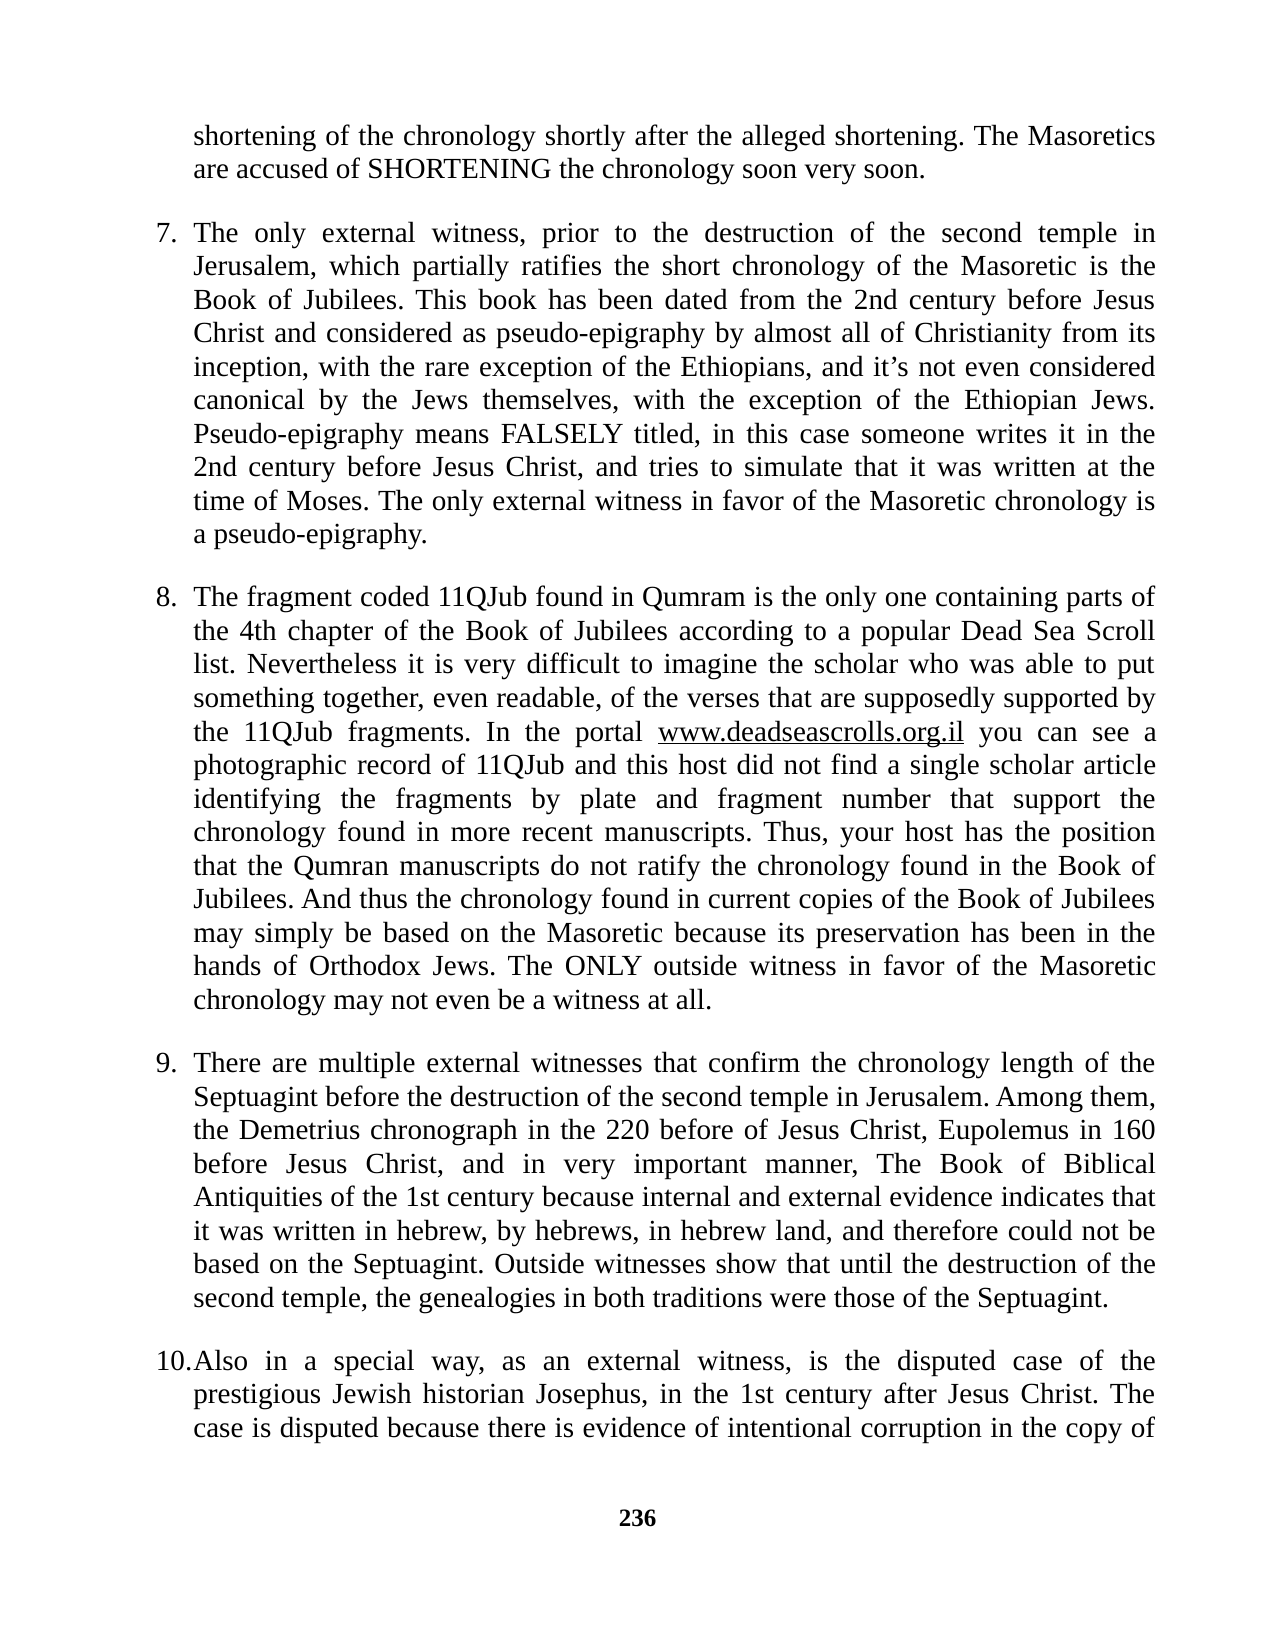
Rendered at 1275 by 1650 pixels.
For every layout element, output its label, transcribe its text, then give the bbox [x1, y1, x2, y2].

list The fragment coded 11QJub found in Qumram is the only one containing parts of the 4th chapter of the Book of Jubilees according to a popular Dead Sea Scroll list. Nevertheless it is very difficult to imagine the scholar who was able to put something together, even readable, of the verses that are supposedly supported by the 11QJub fragments. In the portal www.deadseascrolls.org.il you can see a photographic record of 11QJub and this host did not find a single scholar article identifying the fragments by plate and fragment number that support the chronology found in more recent manuscripts. Thus, your host has the position that the Qumran manuscripts do not ratify the chronology found in the Book of Jubilees. And thus the chronology found in current copies of the Book of Jubilees may simply be based on the Masoretic because its preservation has been in the hands of Orthodox Jews. The ONLY outside witness in favor of the Masoretic chronology may not even be a witness at all. [156, 579, 1157, 1016]
list There are multiple external witnesses that confirm the chronology length of the Septuagint before the destruction of the second temple in Jerusalem. Among them, the Demetrius chronograph in the 220 before of Jesus Christ, Eupolemus in 160 before Jesus Christ, and in very important manner, The Book of Biblical Antiquities of the 1st century because internal and external evidence indicates that it was written in hebrew, by hebrews, in hebrew land, and therefore could not be based on the Septuagint. Outside witnesses show that until the destruction of the second temple, the genealogies in both traditions were those of the Septuagint. [156, 1045, 1157, 1313]
list shortening of the chronology shortly after the alleged shortening. The Masoretics are accused of SHORTENING the chronology soon very soon. [156, 118, 1157, 185]
list Also in a special way, as an external witness, is the disputed case of the prestigious Jewish historian Josephus, in the 1st century after Jesus Christ. The case is disputed because there is evidence of intentional corruption in the copy of [156, 1343, 1157, 1443]
list The only external witness, prior to the destruction of the second temple in Jerusalem, which partially ratifies the short chronology of the Masoretic is the Book of Jubilees. This book has been dated from the 2nd century before Jesus Christ and considered as pseudo-epigraphy by almost all of Christianity from its inception, with the rare exception of the Ethiopians, and it’s not even considered canonical by the Jews themselves, with the exception of the Ethiopian Jews. Pseudo-epigraphy means FALSELY titled, in this case someone writes it in the 2nd century before Jesus Christ, and tries to simulate that it was written at the time of Moses. The only external witness in favor of the Masoretic chronology is a pseudo-epigraphy. [156, 215, 1157, 550]
